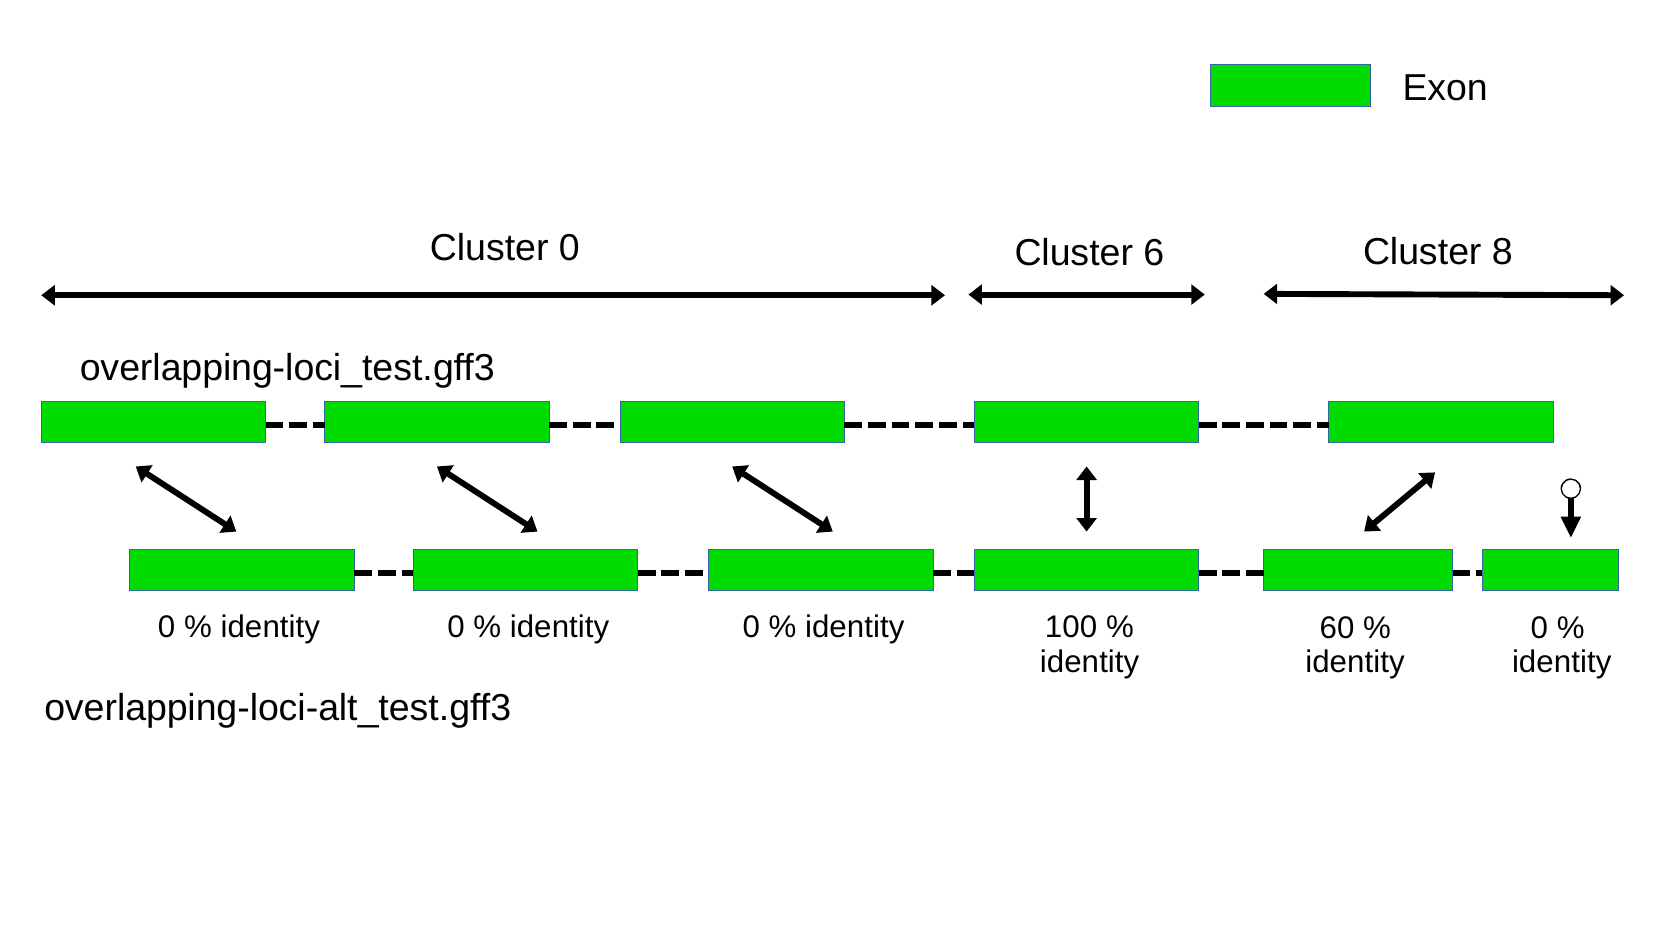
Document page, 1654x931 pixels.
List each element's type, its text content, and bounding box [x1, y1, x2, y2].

text_box [41, 401, 65, 443]
text_box [974, 549, 1199, 591]
text_box [413, 549, 638, 591]
text_box [708, 549, 934, 591]
text_box [1210, 64, 1371, 107]
text_box [129, 549, 355, 591]
text_box overlapping-loci_test.gff3 [65, 338, 981, 480]
text_box [1328, 401, 1554, 443]
text_box [1263, 549, 1453, 591]
text_box Cluster 6 [986, 224, 1193, 282]
text_box 0 % identity [1458, 602, 1654, 687]
text_box 0 % identity [135, 602, 343, 660]
text_box 100 % identity [986, 602, 1193, 687]
text_box [1482, 549, 1619, 591]
text_box overlapping-loci-alt_test.gff3 [29, 679, 945, 820]
text_box 60 % identity [1251, 602, 1458, 687]
text_box [981, 401, 1199, 443]
text_box Cluster 0 [401, 218, 609, 276]
text_box 0 % identity [720, 602, 928, 660]
text_box Cluster 8 [1334, 223, 1542, 281]
text_box 0 % identity [425, 602, 632, 660]
text_box Exon [1387, 59, 1536, 116]
